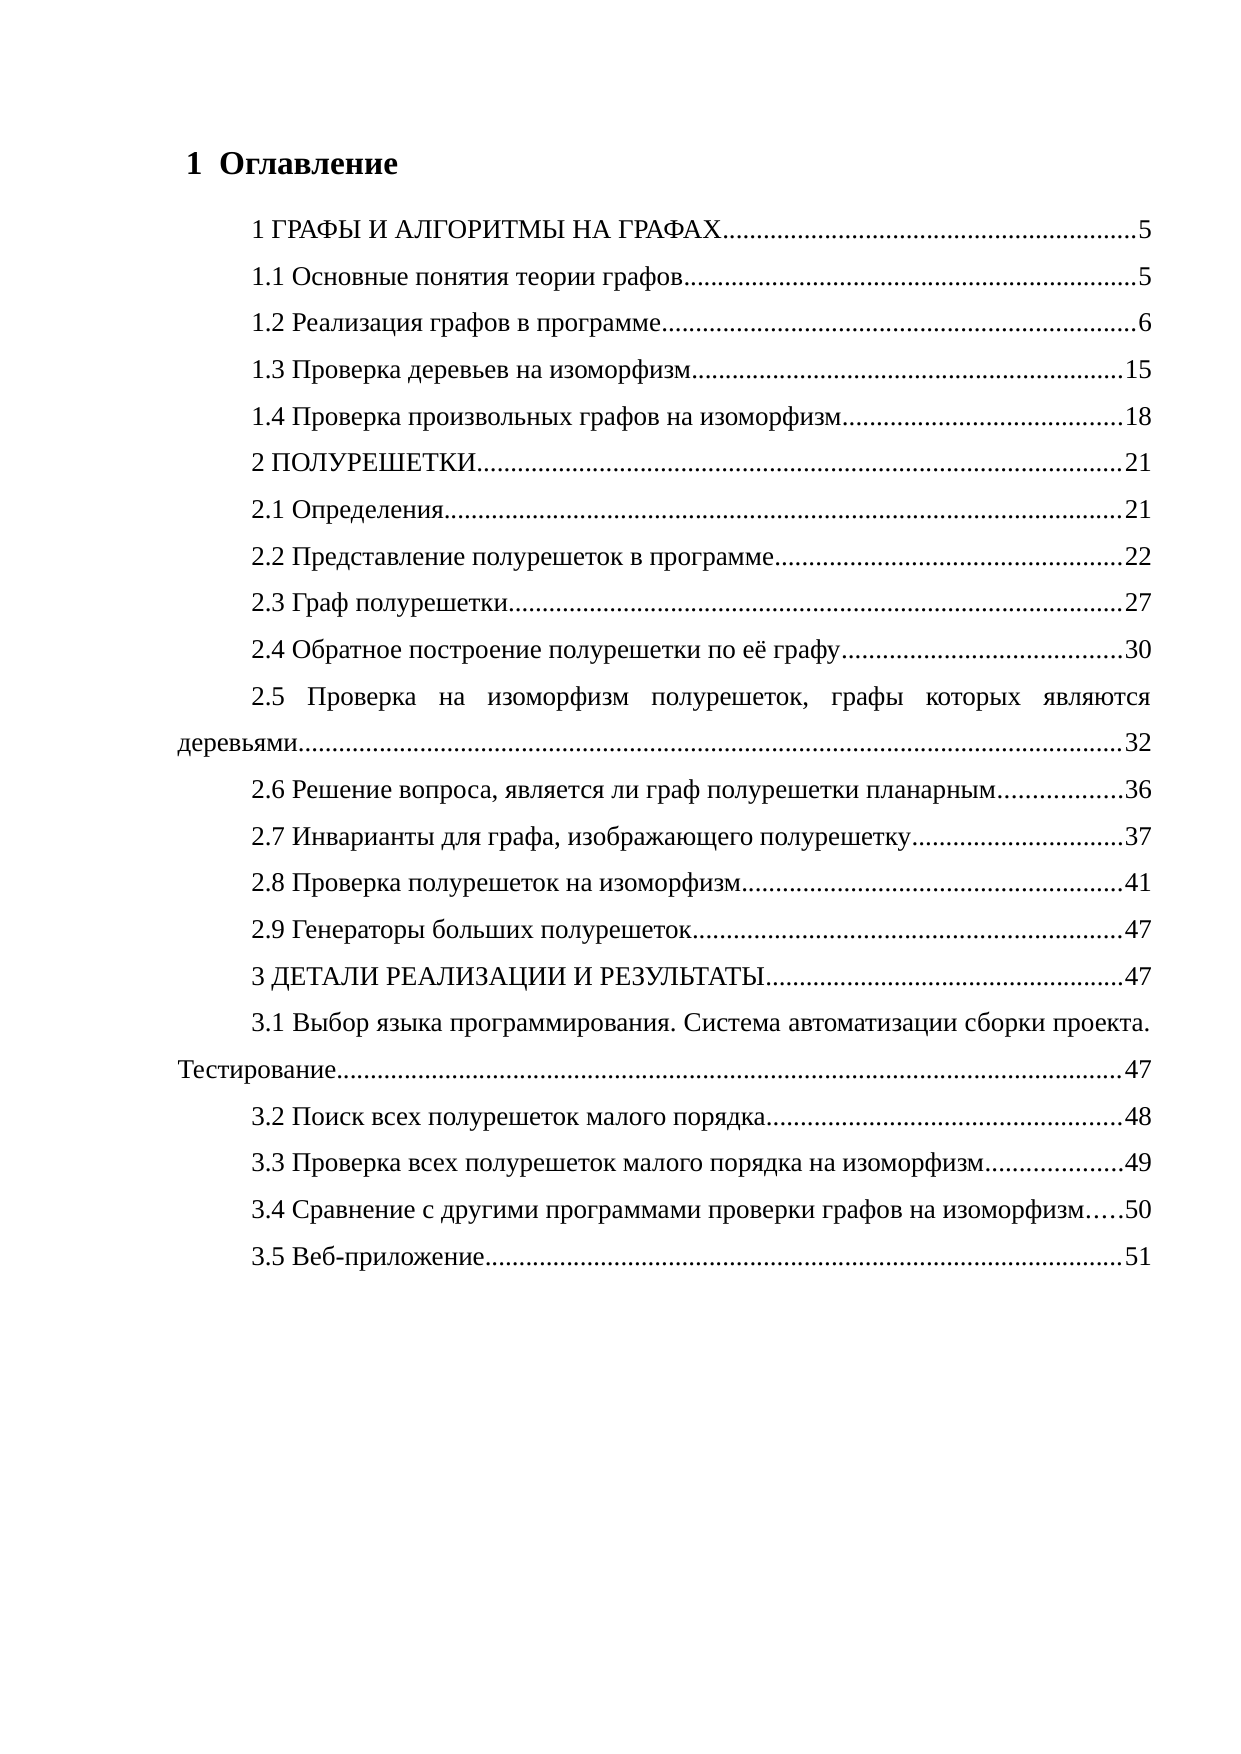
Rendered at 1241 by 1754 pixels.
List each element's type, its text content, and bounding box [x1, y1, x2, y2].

text 3.4 Сравнение с другими программами проверки графов на изоморфизм 50 [177, 1193, 1152, 1224]
text 3 Детали реализации и результаты 47 [177, 960, 1152, 991]
text 2.5 Проверка на изоморфизм полурешеток, графы которых являются деревьями 32 [177, 680, 1152, 758]
text 1 Графы и алгоритмы на графах 5 [177, 213, 1152, 244]
text 3.1 Выбор языка программирования. Система автоматизации сборки проекта. Тестирование 47 [177, 1006, 1152, 1084]
text 2.8 Проверка полурешеток на изоморфизм 41 [177, 866, 1152, 898]
text 2.9 Генераторы больших полурешеток 47 [177, 913, 1152, 944]
text 2.4 Обратное построение полурешетки по её графу 30 [177, 633, 1152, 664]
text 2.2 Представление полурешеток в программе 22 [177, 540, 1152, 571]
text 2.1 Определения 21 [177, 493, 1152, 524]
text 2.7 Инварианты для графа, изображающего полурешетку 37 [177, 820, 1152, 851]
text 2.6 Решение вопроса, является ли граф полурешетки планарным 36 [177, 773, 1152, 804]
text 1.4 Проверка произвольных графов на изоморфизм 18 [177, 400, 1152, 431]
text 3.5 Веб-приложение 51 [177, 1240, 1152, 1271]
subtitle Оглавление [177, 143, 1152, 181]
text 3.3 Проверка всех полурешеток малого порядка на изоморфизм 49 [177, 1146, 1152, 1178]
text 1.1 Основные понятия теории графов 5 [177, 260, 1152, 291]
text 2 Полурешетки 21 [177, 446, 1152, 478]
text 3.2 Поиск всех полурешеток малого порядка 48 [177, 1100, 1152, 1131]
text 1.3 Проверка деревьев на изоморфизм 15 [177, 353, 1152, 384]
text 1.2 Реализация графов в программе 6 [177, 306, 1152, 338]
text 2.3 Граф полурешетки 27 [177, 586, 1152, 618]
